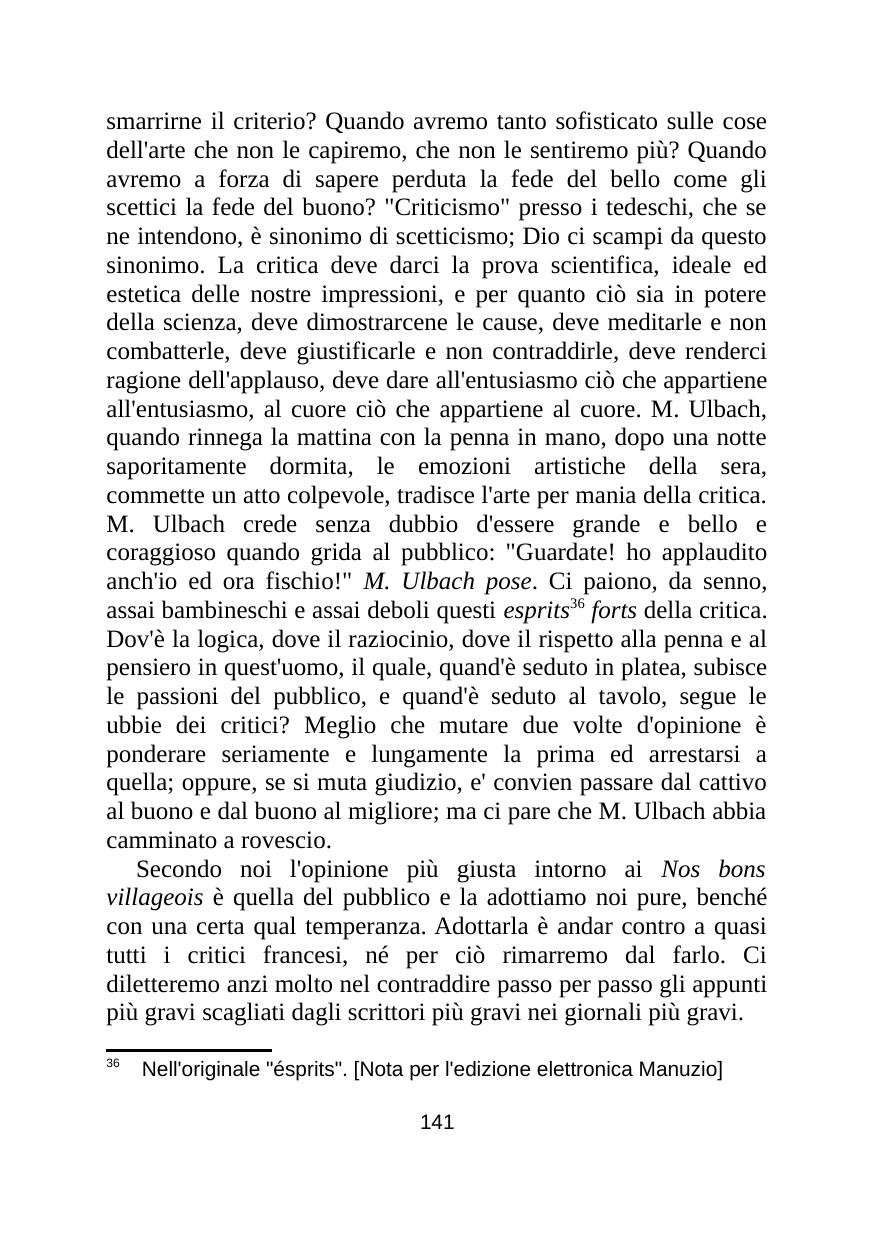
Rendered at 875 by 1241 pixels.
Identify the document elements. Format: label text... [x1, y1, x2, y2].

text smarrirne il criterio? Quando avremo tanto sofisticato sulle cose dell'arte che non le capiremo, che non le sentiremo più? Quando avremo a forza di sapere perduta la fede del bello come gli scettici la fede del buono? "Criticismo" presso i tedeschi, che se ne intendono, è sinonimo di scetticismo; Dio ci scampi da questo sinonimo. La critica deve darci la prova scientifica, ideale ed estetica delle nostre impressioni, e per quanto ciò sia in potere della scienza, deve dimostrarcene le cause, deve meditarle e non combatterle, deve giustificarle e non contraddirle, deve renderci ragione dell'applauso, deve dare all'entusiasmo ciò che appartiene all'entusiasmo, al cuore ciò che appartiene al cuore. M. Ulbach, quando rinnega la mattina con la penna in mano, dopo una notte saporitamente dormita, le emozioni artistiche della sera, commette un atto colpevole, tradisce l'arte per mania della critica. M. Ulbach crede senza dubbio d'essere grande e bello e coraggioso quando grida al pubblico: "Guardate! ho applaudito anch'io ed ora fischio!" M. Ulbach pose. Ci paiono, da senno, assai bambineschi e assai deboli questi esprits forts della critica. Dov'è la logica, dove il raziocinio, dove il rispetto alla penna e al pensiero in quest'uomo, il quale, quand'è seduto in platea, subisce le passioni del pubblico, e quand'è seduto al tavolo, segue le ubbie dei critici? Meglio che mutare due volte d'opinione è ponderare seriamente e lungamente la prima ed arrestarsi a quella; oppure, se si muta giudizio, e' convien passare dal cattivo al buono e dal buono al migliore; ma ci pare che M. Ulbach abbia camminato a rovescio. [106, 106, 768, 854]
text Nell'originale "ésprits". [Nota per l'edizione elettronica Manuzio] [106, 1057, 768, 1081]
text Secondo noi l'opinione più giusta intorno ai Nos bons villageois è quella del pubblico e la adottiamo noi pure, benché con una certa qual temperanza. Adottarla è andar contro a quasi tutti i critici francesi, né per ciò rimarremo dal farlo. Ci diletteremo anzi molto nel contraddire passo per passo gli appunti più gravi scagliati dagli scrittori più gravi nei giornali più gravi. [106, 854, 768, 1026]
